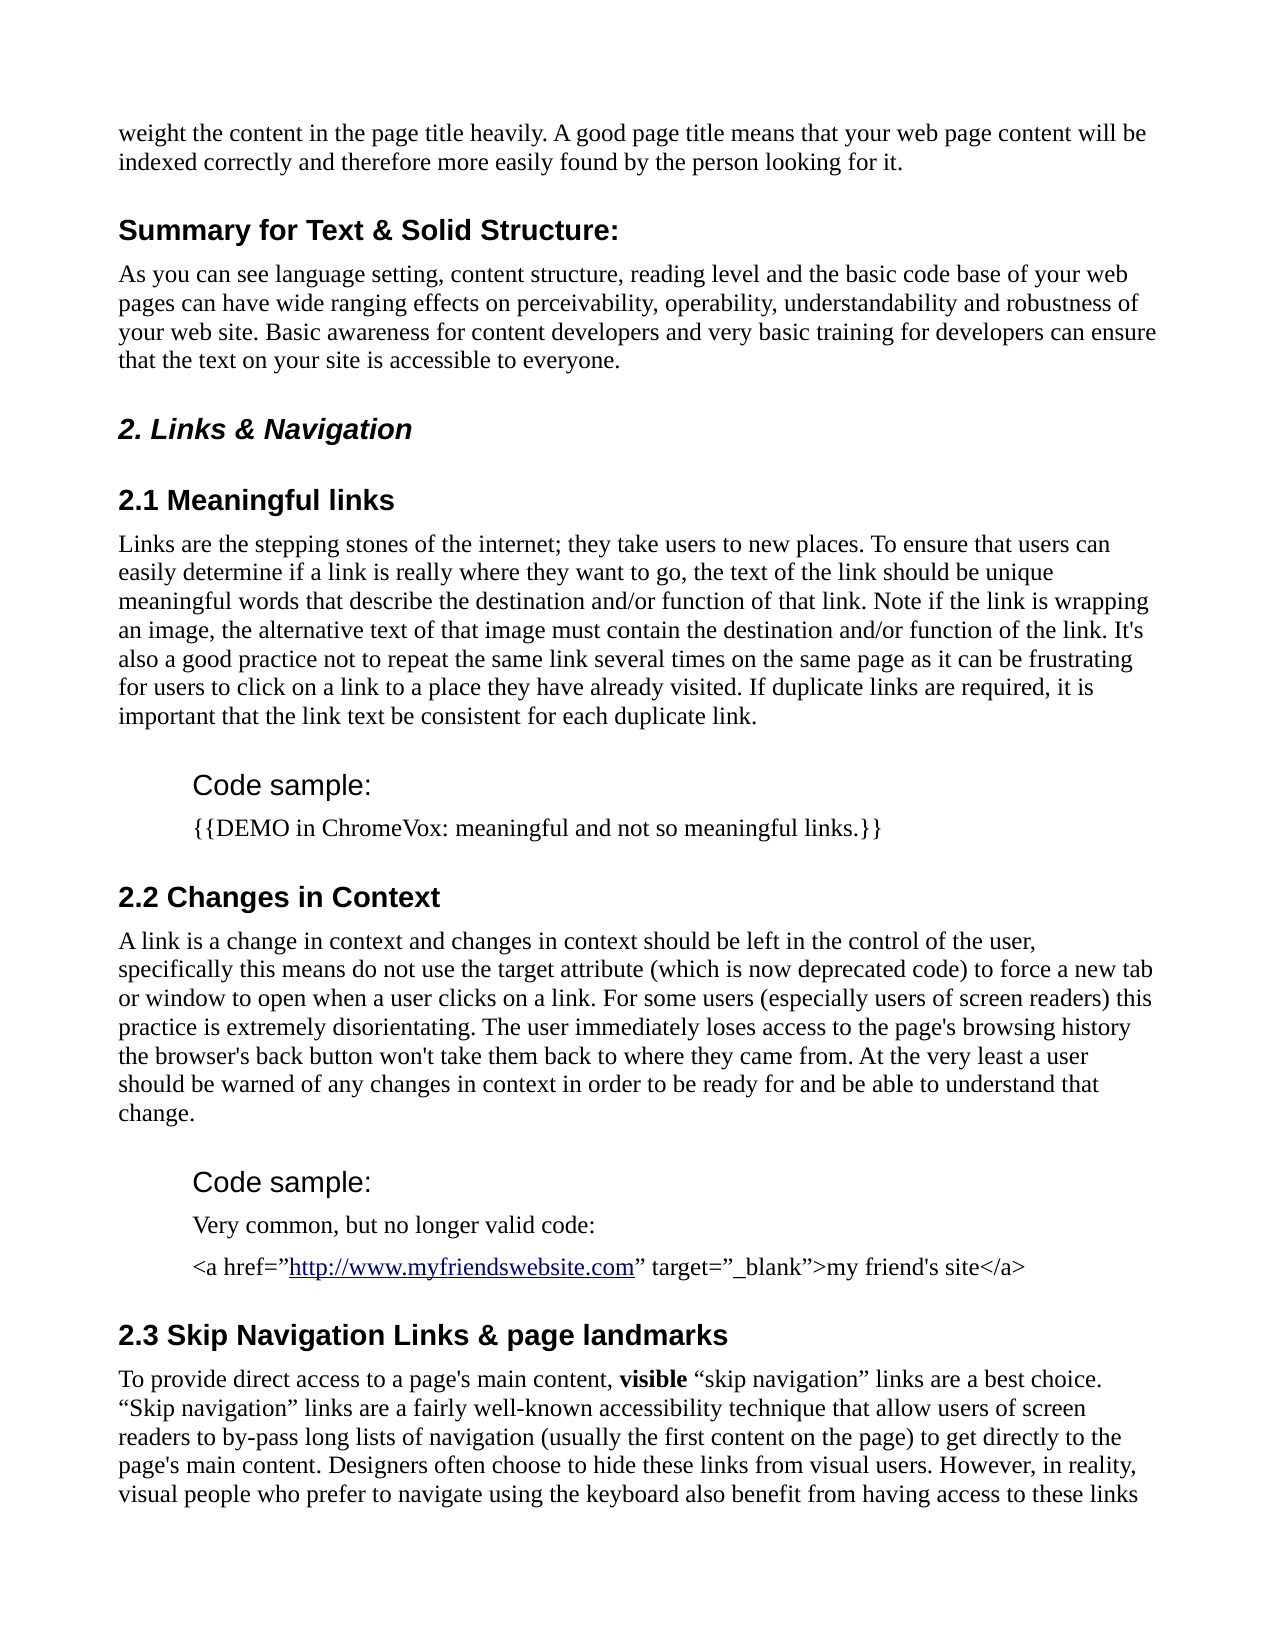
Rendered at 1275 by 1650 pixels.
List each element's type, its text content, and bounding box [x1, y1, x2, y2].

text weight the content in the page title heavily. A good page title means that your web page content will be indexed correctly and therefore more easily found by the person looking for it. [118, 118, 1157, 176]
text {{DEMO in ChromeVox: meaningful and not so meaningful links.}} [192, 813, 1157, 842]
subtitle Summary for Text & Solid Structure: [118, 213, 1157, 247]
text As you can see language setting, content structure, reading level and the basic code base of your web pages can have wide ranging effects on perceivability, operability, understandability and robustness of your web site. Basic awareness for content developers and very basic training for developers can ensure that the text on your site is accessible to everyone. [118, 259, 1157, 374]
subtitle Code sample: [192, 767, 1157, 801]
subtitle 2.3 Skip Navigation Links & page landmarks [118, 1318, 1157, 1352]
subtitle 2.1 Meaningful links [118, 483, 1157, 516]
text <a href=”http://www.myfriendswebsite.com” target=”_blank”>my friend's site</a> [192, 1252, 1157, 1281]
subtitle 2.2 Changes in Context [118, 880, 1157, 913]
text Very common, but no longer valid code: [192, 1211, 1157, 1239]
subtitle Code sample: [192, 1164, 1157, 1198]
text Links are the stepping stones of the internet; they take users to new places. To ensure that users can easily determine if a link is really where they want to go, the text of the link should be unique meaningful words that describe the destination and/or function of that link. Note if the link is wrapping an image, the alternative text of that image must contain the destination and/or function of the link. It's also a good practice not to repeat the same link several times on the same page as it can be frustrating for users to click on a link to a place they have already visited. If duplicate links are required, it is important that the link text be consistent for each duplicate link. [118, 529, 1157, 730]
text A link is a change in context and changes in context should be left in the control of the user, specifically this means do not use the target attribute (which is now deprecated code) to force a new tab or window to open when a user clicks on a link. For some users (especially users of screen readers) this practice is extremely disorientating. The user immediately loses access to the page's browsing history the browser's back button won't take them back to where they came from. At the very least a user should be warned of any changes in context in order to be ready for and be able to understand that change. [118, 926, 1157, 1127]
subtitle 2. Links & Navigation [118, 412, 1157, 445]
text To provide direct access to a page's main content, visible “skip navigation” links are a best choice. “Skip navigation” links are a fairly well-known accessibility technique that allow users of screen readers to by-pass long lists of navigation (usually the first content on the page) to get directly to the page's main content. Designers often choose to hide these links from visual users. However, in reality, visual people who prefer to navigate using the keyboard also benefit from having access to these links [118, 1364, 1157, 1508]
